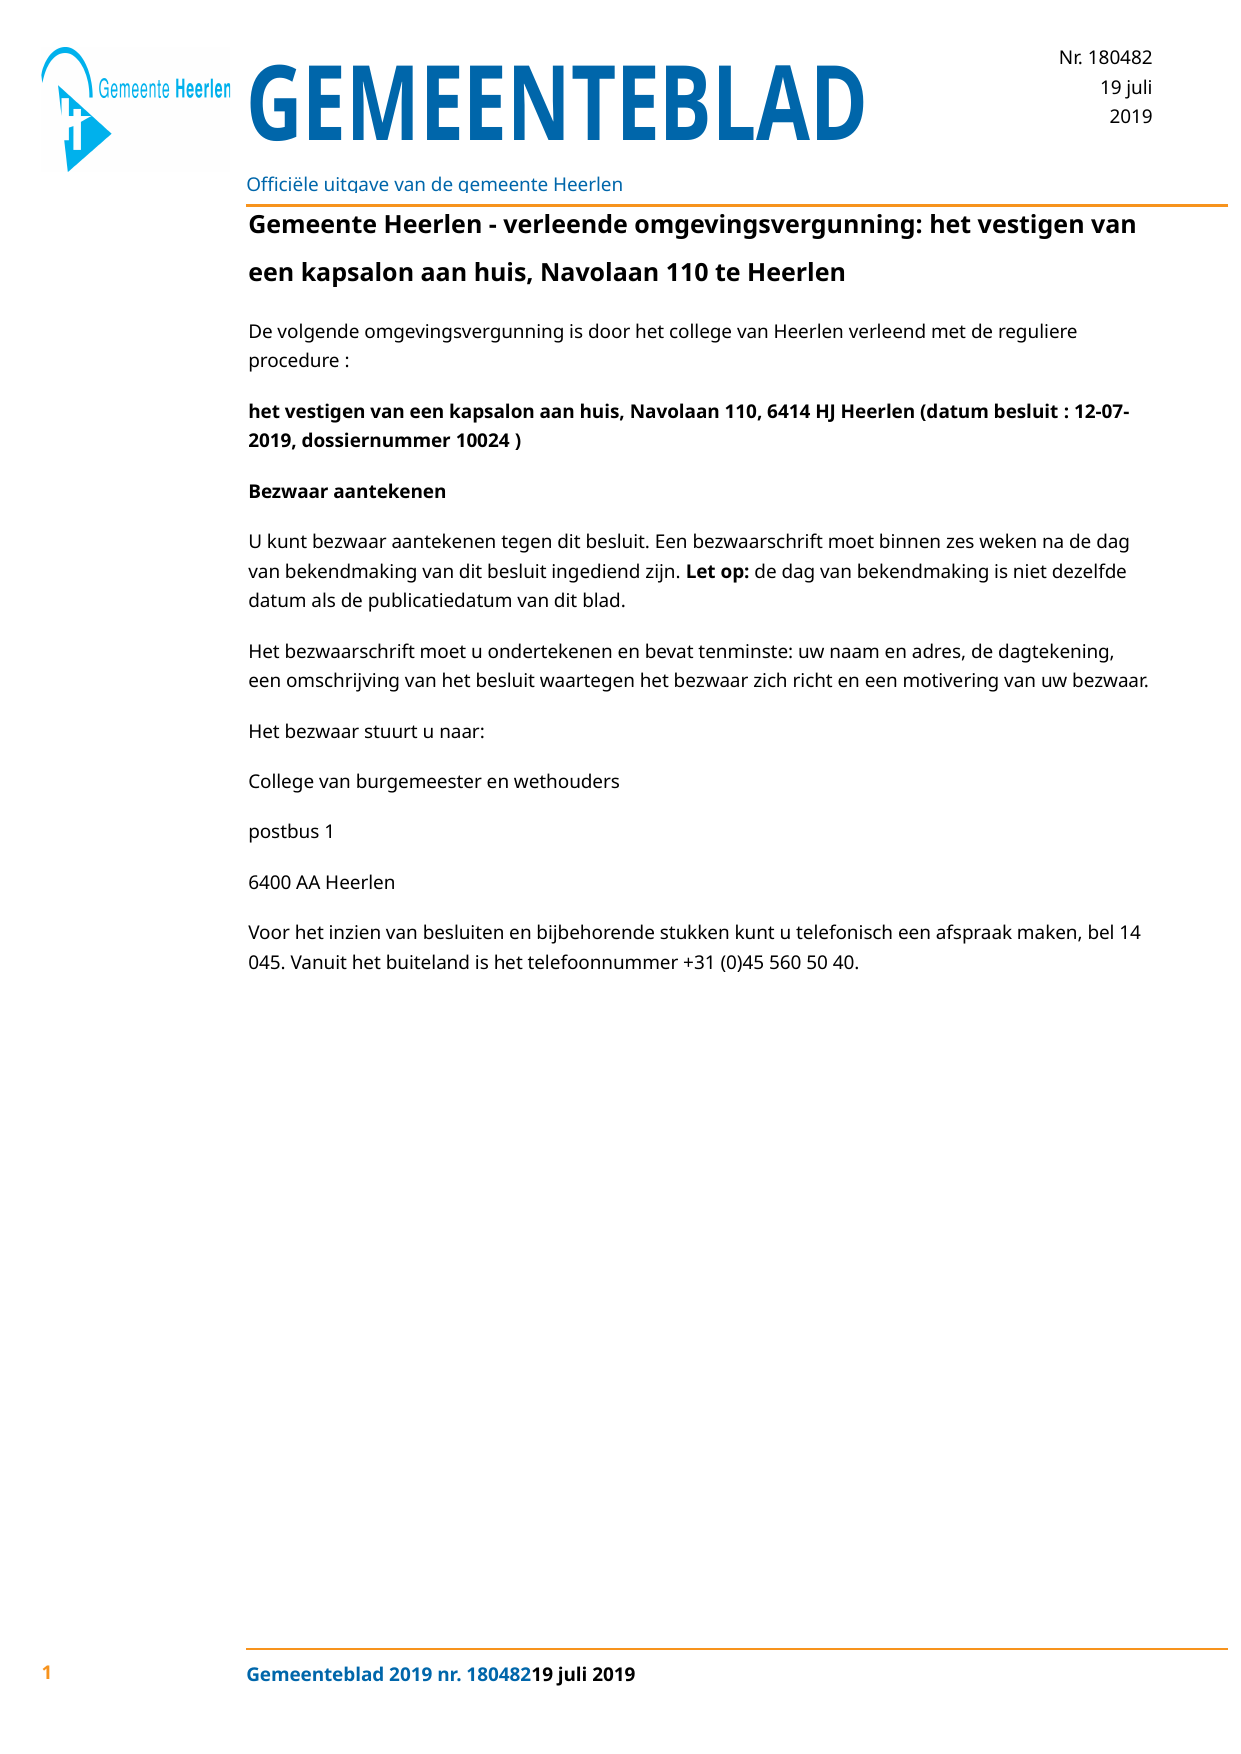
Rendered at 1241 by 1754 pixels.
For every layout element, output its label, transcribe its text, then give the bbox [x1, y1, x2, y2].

text 6400 AA Heerlen [248, 869, 1152, 895]
text Het bezwaarschrift moet u ondertekenen en bevat tenminste: uw naam en adres, de dagtekening, een omschrijving van het besluit waartegen het bezwaar zich richt en een motivering van uw bezwaar. [248, 638, 1152, 693]
text Bezwaar aantekenen [248, 478, 1152, 504]
text het vestigen van een kapsalon aan huis, Navolaan 110, 6414 HJ Heerlen (datum besluit : 12-07-2019, dossiernummer 10024 ) [248, 398, 1152, 453]
text Het bezwaar stuurt u naar: [248, 718, 1152, 744]
text Gemeente Heerlen - verleende omgevingsvergunning: het vestigen van een kapsalon aan huis, Navolaan 110 te Heerlen [248, 207, 1152, 288]
text De volgende omgevingsvergunning is door het college van Heerlen verleend met de reguliere procedure : [248, 318, 1152, 373]
text Voor het inzien van besluiten en bijbehorende stukken kunt u telefonisch een afspraak maken, bel 14 045. Vanuit het buiteland is het telefoonnummer +31 (0)45 560 50 40. [248, 919, 1152, 975]
text U kunt bezwaar aantekenen tegen dit besluit. Een bezwaarschrift moet binnen zes weken na de dag van bekendmaking van dit besluit ingediend zijn. Let op: de dag van bekendmaking is niet dezelfde datum als de publicatiedatum van dit blad. [248, 528, 1152, 613]
text College van burgemeester en wethouders [248, 768, 1152, 794]
text postbus 1 [248, 819, 1152, 844]
picture [41, 47, 231, 172]
picture [41, 47, 58, 70]
